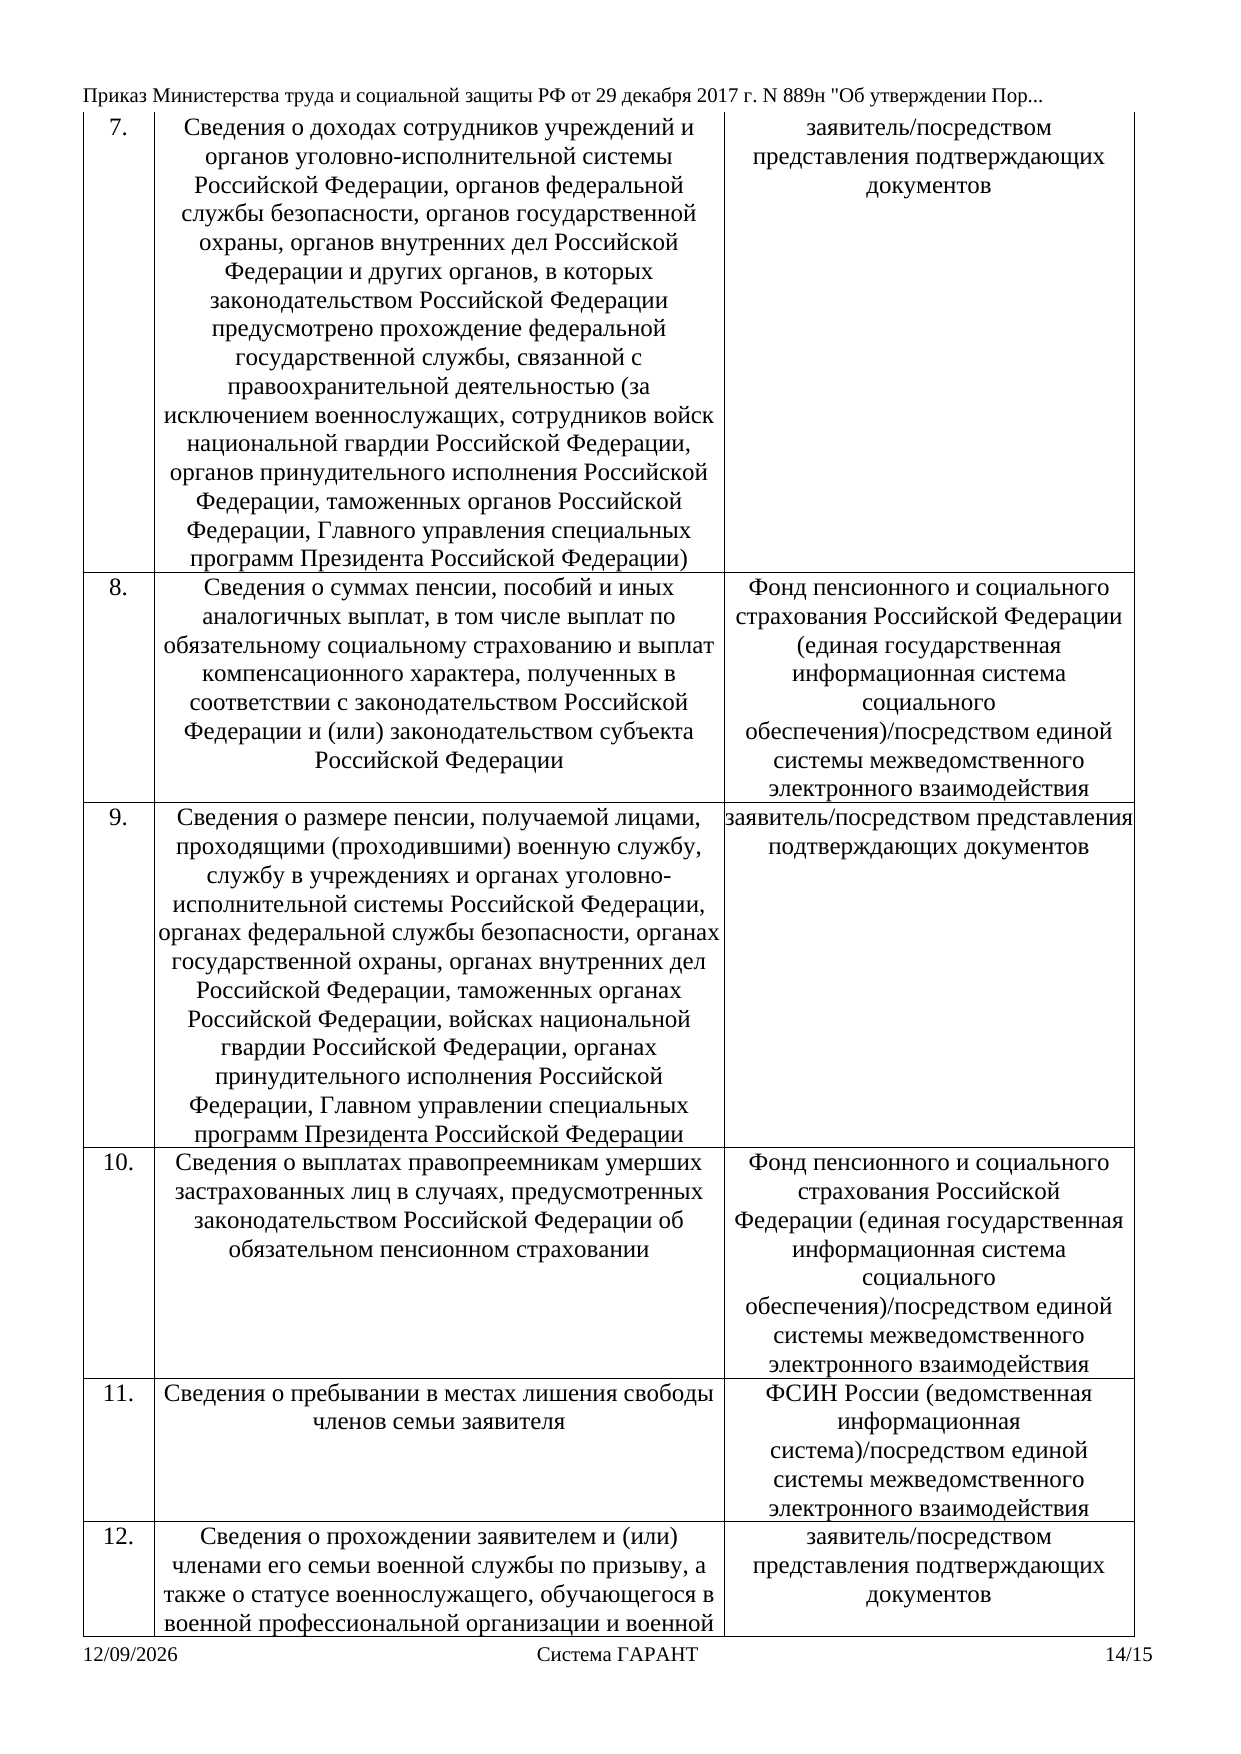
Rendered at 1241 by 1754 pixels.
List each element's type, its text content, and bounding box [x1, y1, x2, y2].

table_cell заявитель/посредством представления подтверждающих документов [725, 112, 1134, 572]
table_cell Сведения о доходах сотрудников учреждений и органов уголовно-исполнительной системы Российской Федерации, органов федеральной службы безопасности, органов государственной охраны, органов внутренних дел Российской Федерации и других органов, в которых законодательством Российской Федерации предусмотрено прохождение федеральной государственной службы, связанной с правоохранительной деятельностью (за исключением военнослужащих, сотрудников войск национальной гвардии Российской Федерации, органов принудительного исполнения Российской Федерации, таможенных органов Российской Федерации, Главного управления специальных программ Президента Российской Федерации) [155, 112, 724, 572]
table_cell 11. [84, 1379, 154, 1521]
table_cell заявитель/посредством представления подтверждающих документов [725, 1522, 1134, 1636]
table_cell 12. [84, 1522, 154, 1636]
table_cell Сведения о прохождении заявителем и (или) членами его семьи военной службы по призыву, а также о статусе военнослужащего, обучающегося в военной профессиональной организации и военной [155, 1522, 724, 1636]
table_cell Фонд пенсионного и социального страхования Российской Федерации (единая государственная информационная система социального обеспечения)/посредством единой системы межведомственного электронного взаимодействия [725, 573, 1134, 802]
table_cell Сведения о размере пенсии, получаемой лицами, проходящими (проходившими) военную службу, службу в учреждениях и органах уголовно-исполнительной системы Российской Федерации, органах федеральной службы безопасности, органах государственной охраны, органах внутренних дел Российской Федерации, таможенных органах Российской Федерации, войсках национальной гвардии Российской Федерации, органах принудительного исполнения Российской Федерации, Главном управлении специальных программ Президента Российской Федерации [155, 803, 724, 1147]
table_cell ФСИН России (ведомственная информационная система)/посредством единой системы межведомственного электронного взаимодействия [725, 1379, 1134, 1521]
table_cell 8. [84, 573, 154, 802]
table_cell заявитель/посредством представления подтверждающих документов [725, 803, 1134, 1147]
table_cell Фонд пенсионного и социального страхования Российской Федерации (единая государственная информационная система социального обеспечения)/посредством единой системы межведомственного электронного взаимодействия [725, 1148, 1134, 1378]
table_cell Сведения о суммах пенсии, пособий и иных аналогичных выплат, в том числе выплат по обязательному социальному страхованию и выплат компенсационного характера, полученных в соответствии с законодательством Российской Федерации и (или) законодательством субъекта Российской Федерации [155, 573, 724, 802]
table_cell 10. [84, 1148, 154, 1378]
table_cell 7. [84, 112, 154, 572]
table_cell 9. [84, 803, 154, 1147]
table_cell Сведения о выплатах правопреемникам умерших застрахованных лиц в случаях, предусмотренных законодательством Российской Федерации об обязательном пенсионном страховании [155, 1148, 724, 1378]
table_cell Сведения о пребывании в местах лишения свободы членов семьи заявителя [155, 1379, 724, 1521]
